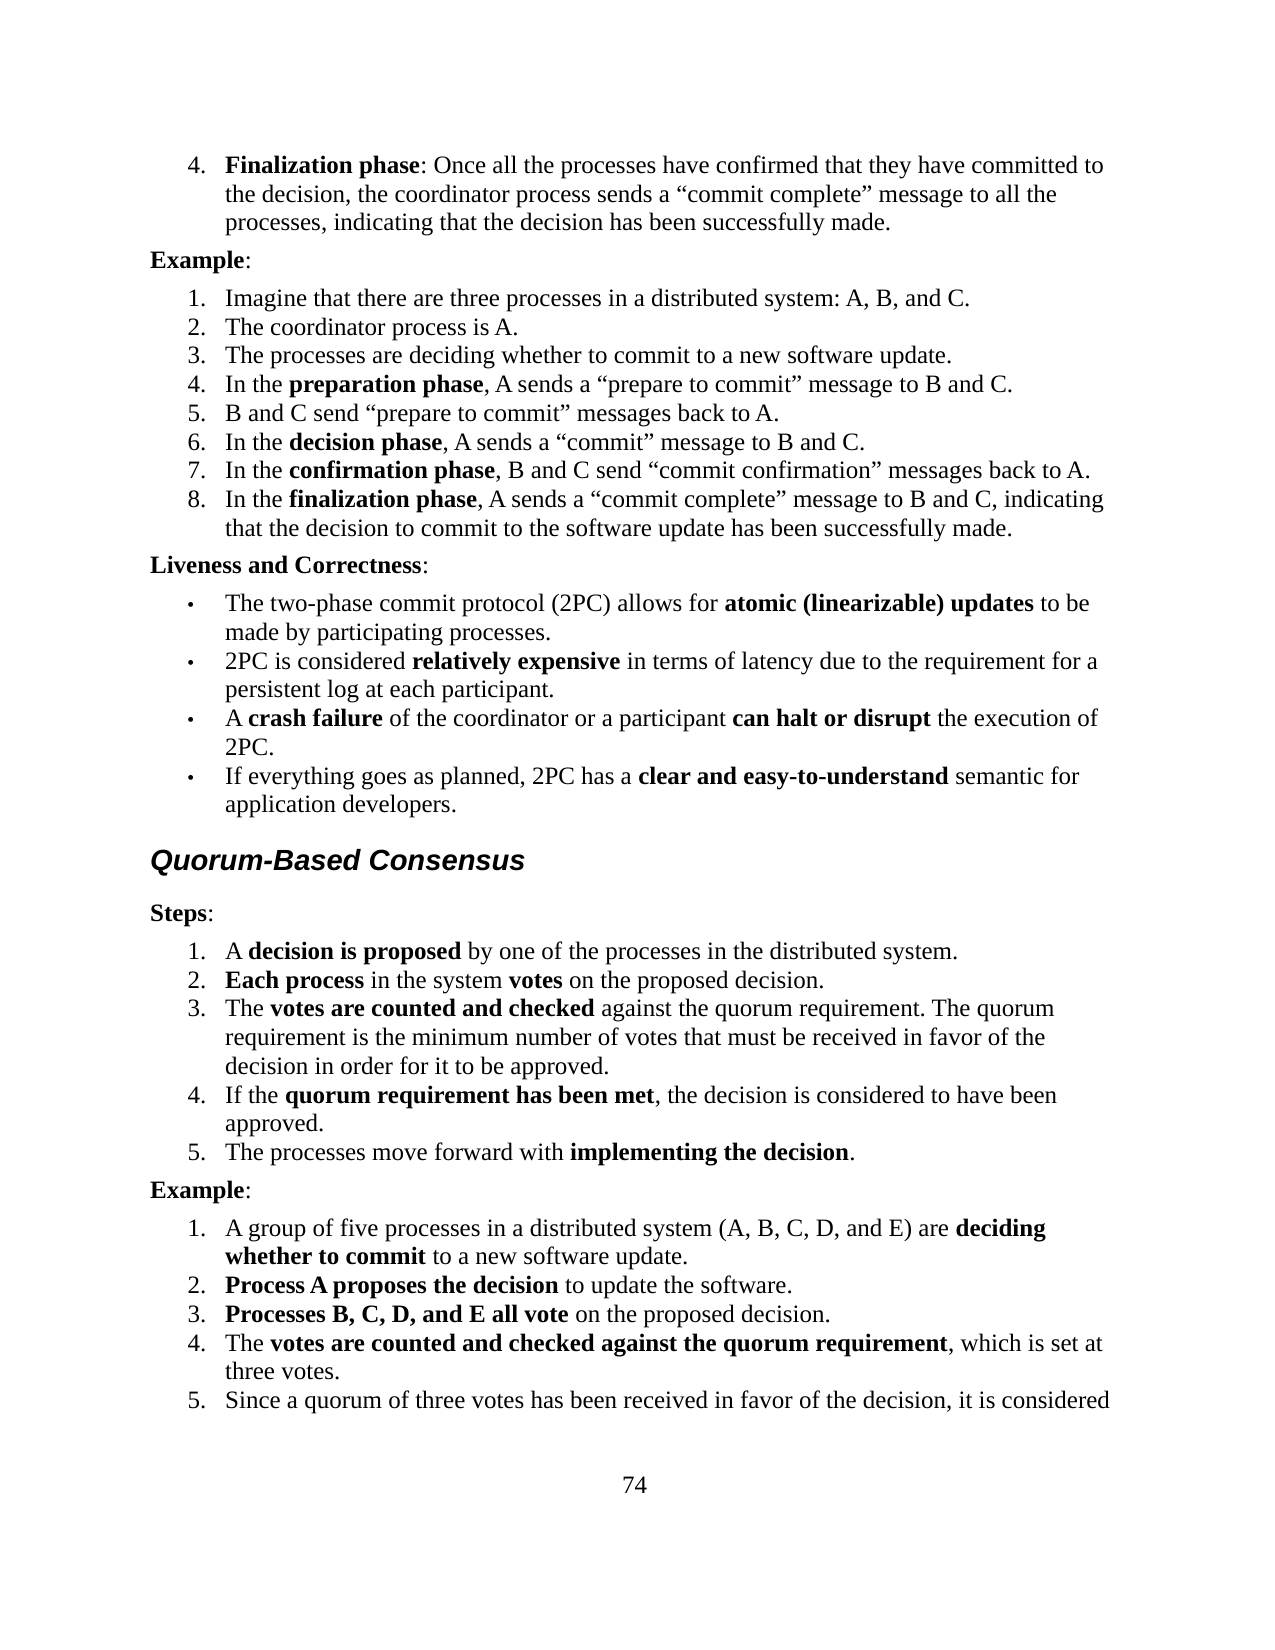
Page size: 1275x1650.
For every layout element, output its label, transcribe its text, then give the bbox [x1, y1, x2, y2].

list Finalization phase: Once all the processes have confirmed that they have committed to the decision, the coordinator process sends a “commit complete” message to all the processes, indicating that the decision has been successfully made. [187, 150, 1125, 236]
text Example: [150, 1175, 1125, 1204]
list Each process in the system votes on the proposed decision. [187, 965, 1125, 993]
text Example: [150, 245, 1125, 274]
list In the preparation phase, A sends a “prepare to commit” message to B and C. [187, 369, 1125, 398]
text Steps: [150, 898, 1125, 927]
list Imagine that there are three processes in a distributed system: A, B, and C. [187, 283, 1125, 312]
text Liveness and Correctness: [150, 551, 1125, 579]
list The votes are counted and checked against the quorum requirement. The quorum requirement is the minimum number of votes that must be received in favor of the decision in order for it to be approved. [187, 993, 1125, 1080]
list Processes B, C, D, and E all vote on the proposed decision. [187, 1299, 1125, 1328]
list The votes are counted and checked against the quorum requirement, which is set at three votes. [187, 1328, 1125, 1385]
list 2PC is considered relatively expensive in terms of latency due to the requirement for a persistent log at each participant. [187, 646, 1125, 703]
list The processes are deciding whether to commit to a new software update. [187, 340, 1125, 369]
list In the finalization phase, A sends a “commit complete” message to B and C, indicating that the decision to commit to the software update has been successfully made. [187, 484, 1125, 542]
list A group of five processes in a distributed system (A, B, C, D, and E) are deciding whether to commit to a new software update. [187, 1213, 1125, 1270]
list Process A proposes the decision to update the software. [187, 1270, 1125, 1299]
list Since a quorum of three votes has been received in favor of the decision, it is considered [187, 1385, 1125, 1414]
list In the confirmation phase, B and C send “commit confirmation” messages back to A. [187, 455, 1125, 484]
list If everything goes as planned, 2PC has a clear and easy-to-understand semantic for application developers. [187, 761, 1125, 818]
list The coordinator process is A. [187, 312, 1125, 340]
list A decision is proposed by one of the processes in the distributed system. [187, 936, 1125, 965]
list If the quorum requirement has been met, the decision is considered to have been approved. [187, 1080, 1125, 1137]
list B and C send “prepare to commit” messages back to A. [187, 398, 1125, 427]
list The two-phase commit protocol (2PC) allows for atomic (linearizable) updates to be made by participating processes. [187, 588, 1125, 646]
subtitle Quorum-Based Consensus [150, 843, 1125, 877]
list In the decision phase, A sends a “commit” message to B and C. [187, 427, 1125, 455]
list The processes move forward with implementing the decision. [187, 1137, 1125, 1166]
list A crash failure of the coordinator or a participant can halt or disrupt the execution of 2PC. [187, 703, 1125, 761]
